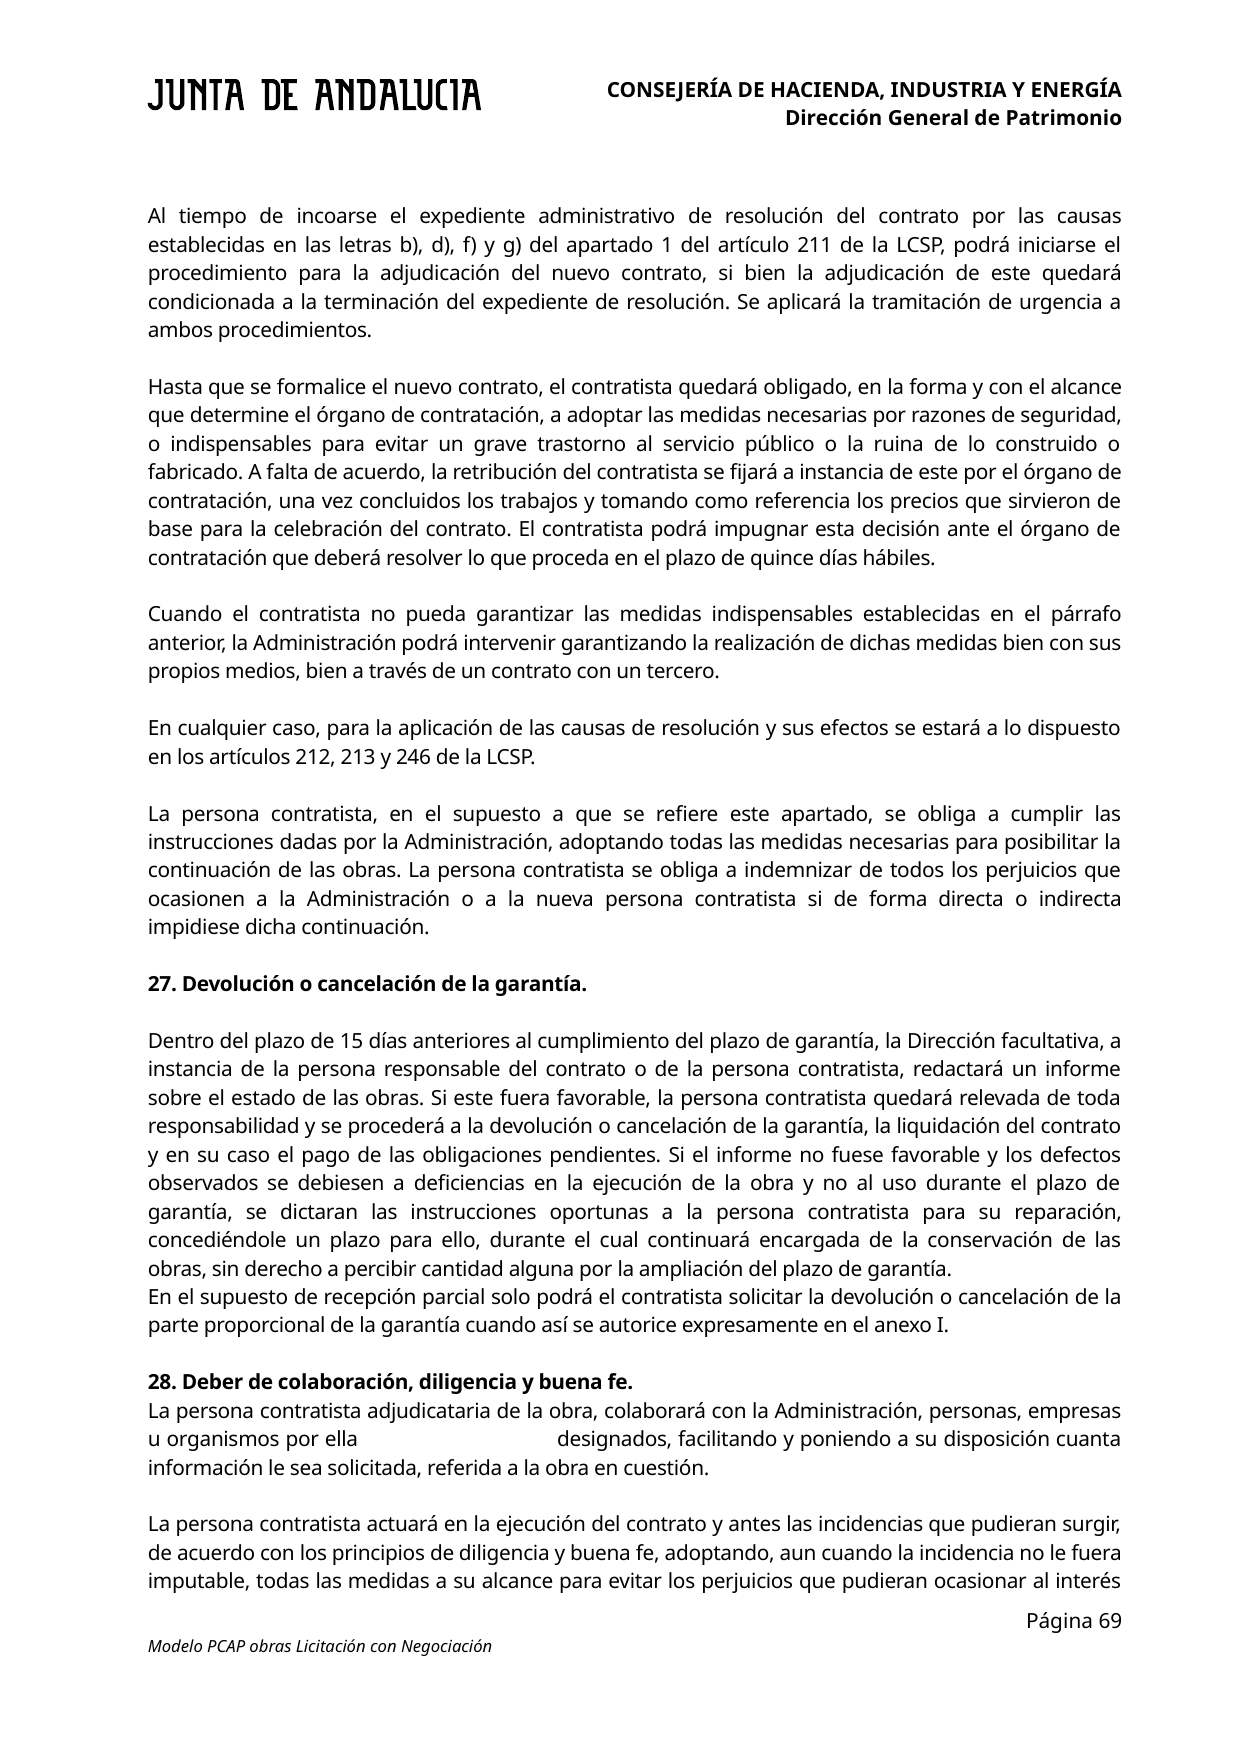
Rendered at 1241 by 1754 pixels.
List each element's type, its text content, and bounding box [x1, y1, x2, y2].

text La persona contratista adjudicataria de la obra, colaborará con la Administración, personas, empresas u organismos por ella designados, facilitando y poniendo a su disposición cuanta información le sea solicitada, referida a la obra en cuestión. [148, 1396, 1122, 1481]
text En el supuesto de recepción parcial solo podrá el contratista solicitar la devolución o cancelación de la parte proporcional de la garantía cuando así se autorice expresamente en el anexo I. [148, 1282, 1122, 1339]
text 28. Deber de colaboración, diligencia y buena fe. [148, 1367, 1122, 1396]
text La persona contratista actuará en la ejecución del contrato y antes las incidencias que pudieran surgir, de acuerdo con los principios de diligencia y buena fe, adoptando, aun cuando la incidencia no le fuera imputable, todas las medidas a su alcance para evitar los perjuicios que pudieran ocasionar al interés [148, 1509, 1122, 1595]
text La persona contratista, en el supuesto a que se refiere este apartado, se obliga a cumplir las instrucciones dadas por la Administración, adoptando todas las medidas necesarias para posibilitar la continuación de las obras. La persona contratista se obliga a indemnizar de todos los perjuicios que ocasionen a la Administración o a la nueva persona contratista si de forma directa o indirecta impidiese dicha continuación. [148, 799, 1122, 941]
text Al tiempo de incoarse el expediente administrativo de resolución del contrato por las causas establecidas en las letras b), d), f) y g) del apartado 1 del artículo 211 de la LCSP, podrá iniciarse el procedimiento para la adjudicación del nuevo contrato, si bien la adjudicación de este quedará condicionada a la terminación del expediente de resolución. Se aplicará la tramitación de urgencia a ambos procedimientos. [148, 201, 1122, 344]
text Dentro del plazo de 15 días anteriores al cumplimiento del plazo de garantía, la Dirección facultativa, a instancia de la persona responsable del contrato o de la persona contratista, redactará un informe sobre el estado de las obras. Si este fuera favorable, la persona contratista quedará relevada de toda responsabilidad y se procederá a la devolución o cancelación de la garantía, la liquidación del contrato y en su caso el pago de las obligaciones pendientes. Si el informe no fuese favorable y los defectos observados se debiesen a deficiencias en la ejecución de la obra y no al uso durante el plazo de garantía, se dictaran las instrucciones oportunas a la persona contratista para su reparación, concediéndole un plazo para ello, durante el cual continuará encargada de la conservación de las obras, sin derecho a percibir cantidad alguna por la ampliación del plazo de garantía. [148, 1026, 1122, 1282]
text Cuando el contratista no pueda garantizar las medidas indispensables establecidas en el párrafo anterior, la Administración podrá intervenir garantizando la realización de dichas medidas bien con sus propios medios, bien a través de un contrato con un tercero. [148, 599, 1122, 685]
text En cualquier caso, para la aplicación de las causas de resolución y sus efectos se estará a lo dispuesto en los artículos 212, 213 y 246 de la LCSP. [148, 713, 1122, 770]
text 27. Devolución o cancelación de la garantía. [148, 969, 1122, 998]
text Hasta que se formalice el nuevo contrato, el contratista quedará obligado, en la forma y con el alcance que determine el órgano de contratación, a adoptar las medidas necesarias por razones de seguridad, o indispensables para evitar un grave trastorno al servicio público o la ruina de lo construido o fabricado. A falta de acuerdo, la retribución del contratista se fijará a instancia de este por el órgano de contratación, una vez concluidos los trabajos y tomando como referencia los precios que sirvieron de base para la celebración del contrato. El contratista podrá impugnar esta decisión ante el órgano de contratación que deberá resolver lo que proceda en el plazo de quince días hábiles. [148, 372, 1122, 571]
